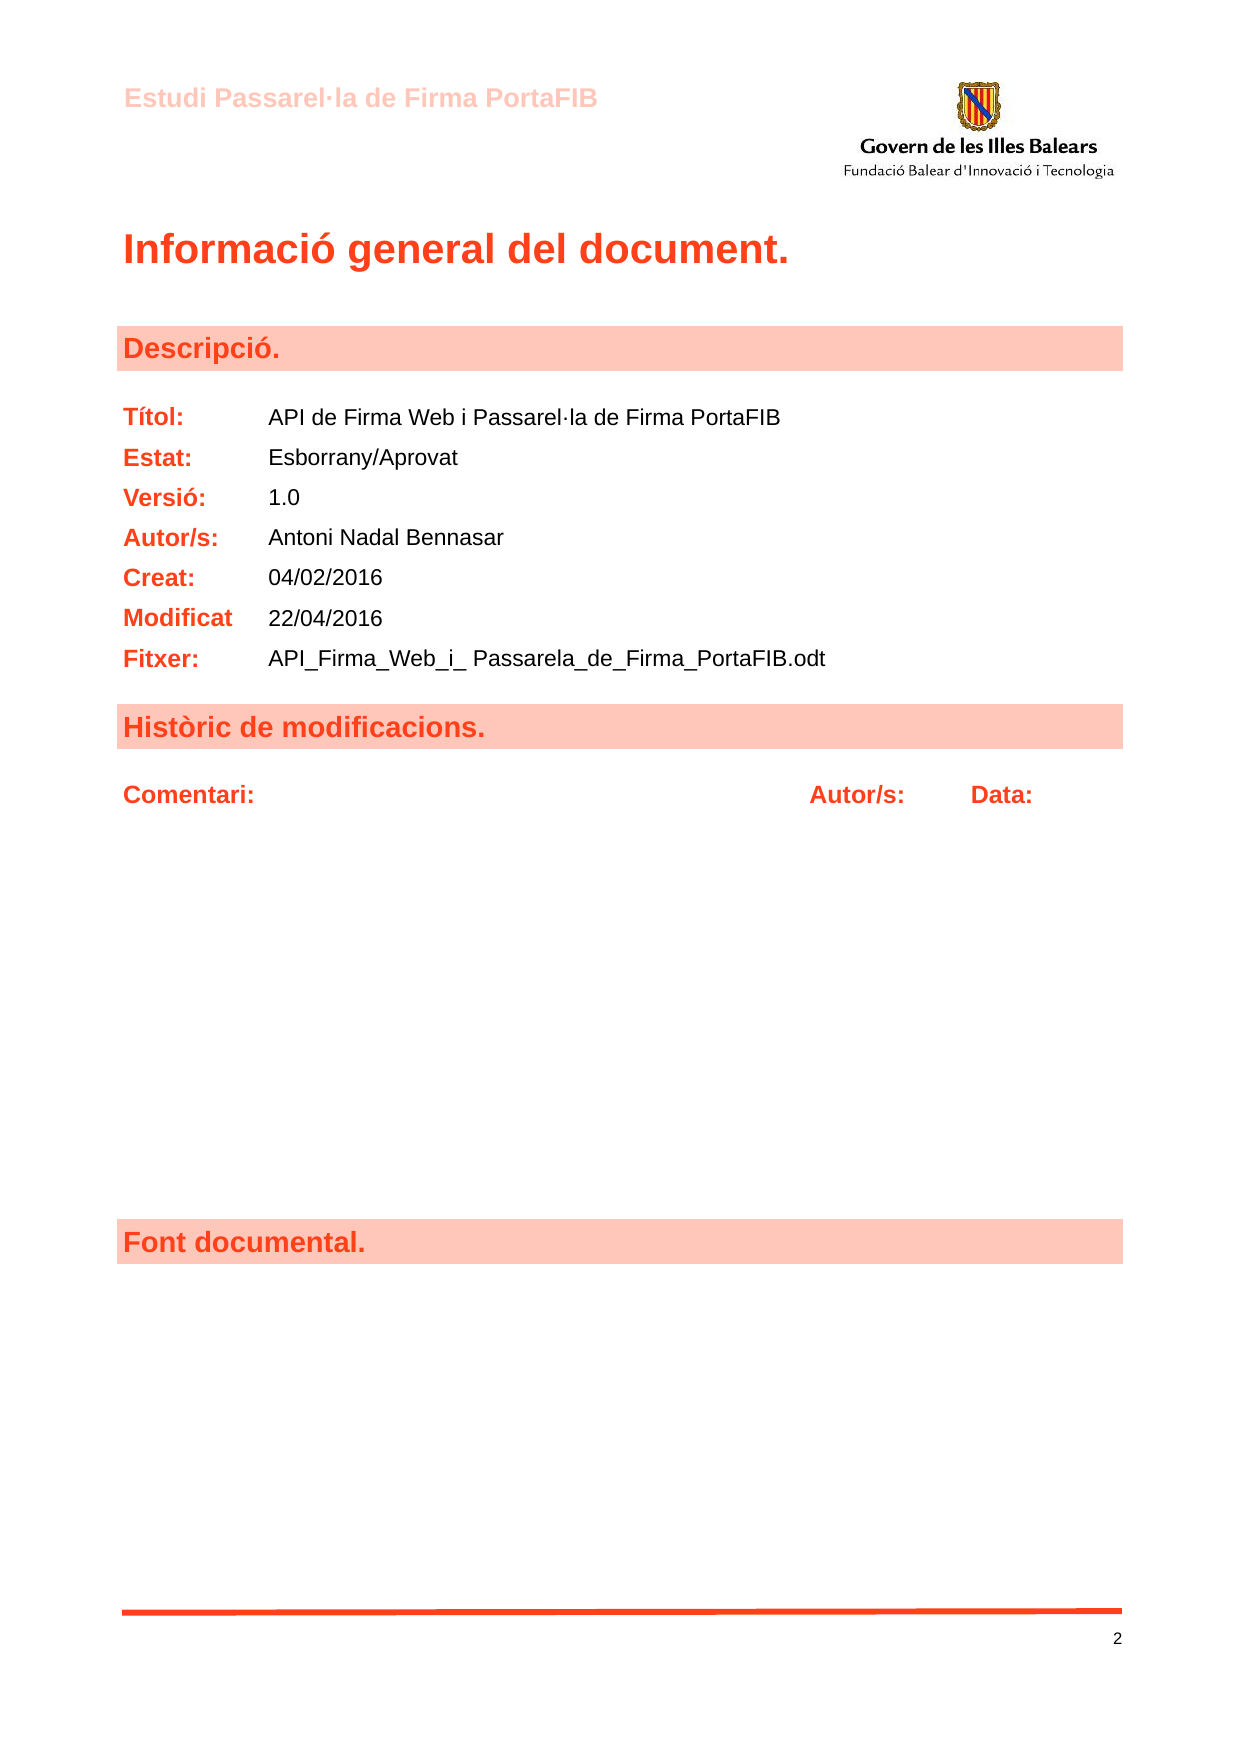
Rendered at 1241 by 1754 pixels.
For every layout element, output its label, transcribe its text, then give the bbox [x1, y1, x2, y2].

table_cell [117, 929, 803, 966]
table_cell [117, 815, 803, 853]
table_cell [965, 891, 1123, 928]
table_cell API de Firma Web i Passarel·la de Firma PortaFIB [262, 397, 1123, 437]
table_cell [803, 1004, 965, 1042]
table_cell Estat: [117, 437, 262, 477]
table_cell [117, 1193, 1123, 1219]
table_cell [803, 891, 965, 928]
table_cell [117, 1328, 1123, 1365]
table_cell [117, 1118, 803, 1155]
table_cell [803, 966, 965, 1004]
table_cell [803, 1080, 965, 1117]
table_cell Modificat [117, 598, 262, 638]
table_cell [117, 1290, 1123, 1328]
table_cell [803, 1155, 965, 1193]
table_cell [965, 1155, 1123, 1193]
table_cell 22/04/2016 [262, 598, 1123, 638]
table_cell [117, 966, 803, 1004]
table_cell [803, 929, 965, 966]
table_cell 1.0 [262, 477, 1123, 517]
table_cell [117, 1080, 803, 1117]
table_cell [117, 853, 803, 891]
table_cell 04/02/2016 [262, 558, 1123, 598]
table_cell [117, 371, 1123, 397]
table_cell API_Firma_Web_i_ Passarela_de_Firma_PortaFIB.odt [262, 638, 1123, 678]
table_cell [965, 1118, 1123, 1155]
table_cell [803, 1118, 965, 1155]
table_cell Data: [965, 775, 1123, 815]
table_cell Comentari: [117, 775, 803, 815]
table_cell Títol: [117, 397, 262, 437]
table_cell Autor/s: [117, 517, 262, 557]
picture [840, 82, 1117, 179]
table_cell Esborrany/Aprovat [262, 437, 1123, 477]
table_cell [117, 678, 1123, 704]
table_cell Font documental. [117, 1219, 1123, 1264]
table_header Informació general del document. [117, 219, 1123, 326]
table_cell Històric de modificacions. [117, 704, 1123, 749]
table_cell [117, 1155, 803, 1193]
table_cell Antoni Nadal Bennasar [262, 517, 1123, 557]
table_cell Descripció. [117, 326, 1123, 371]
table_cell [965, 966, 1123, 1004]
table_cell [117, 1004, 803, 1042]
table_cell [965, 1042, 1123, 1080]
table_cell Creat: [117, 558, 262, 598]
table_cell Fitxer: [117, 638, 262, 678]
table_cell [965, 815, 1123, 853]
table_cell [117, 1042, 803, 1080]
table_cell [803, 815, 965, 853]
table_cell Versió: [117, 477, 262, 517]
table_cell [117, 749, 1123, 775]
table_cell [965, 853, 1123, 891]
table_cell [117, 891, 803, 928]
table_cell [965, 1080, 1123, 1117]
table_cell [965, 1004, 1123, 1042]
table_cell [117, 1264, 1123, 1290]
table_cell [803, 1042, 965, 1080]
table_cell Autor/s: [803, 775, 965, 815]
table_cell [803, 853, 965, 891]
table_cell [965, 929, 1123, 966]
